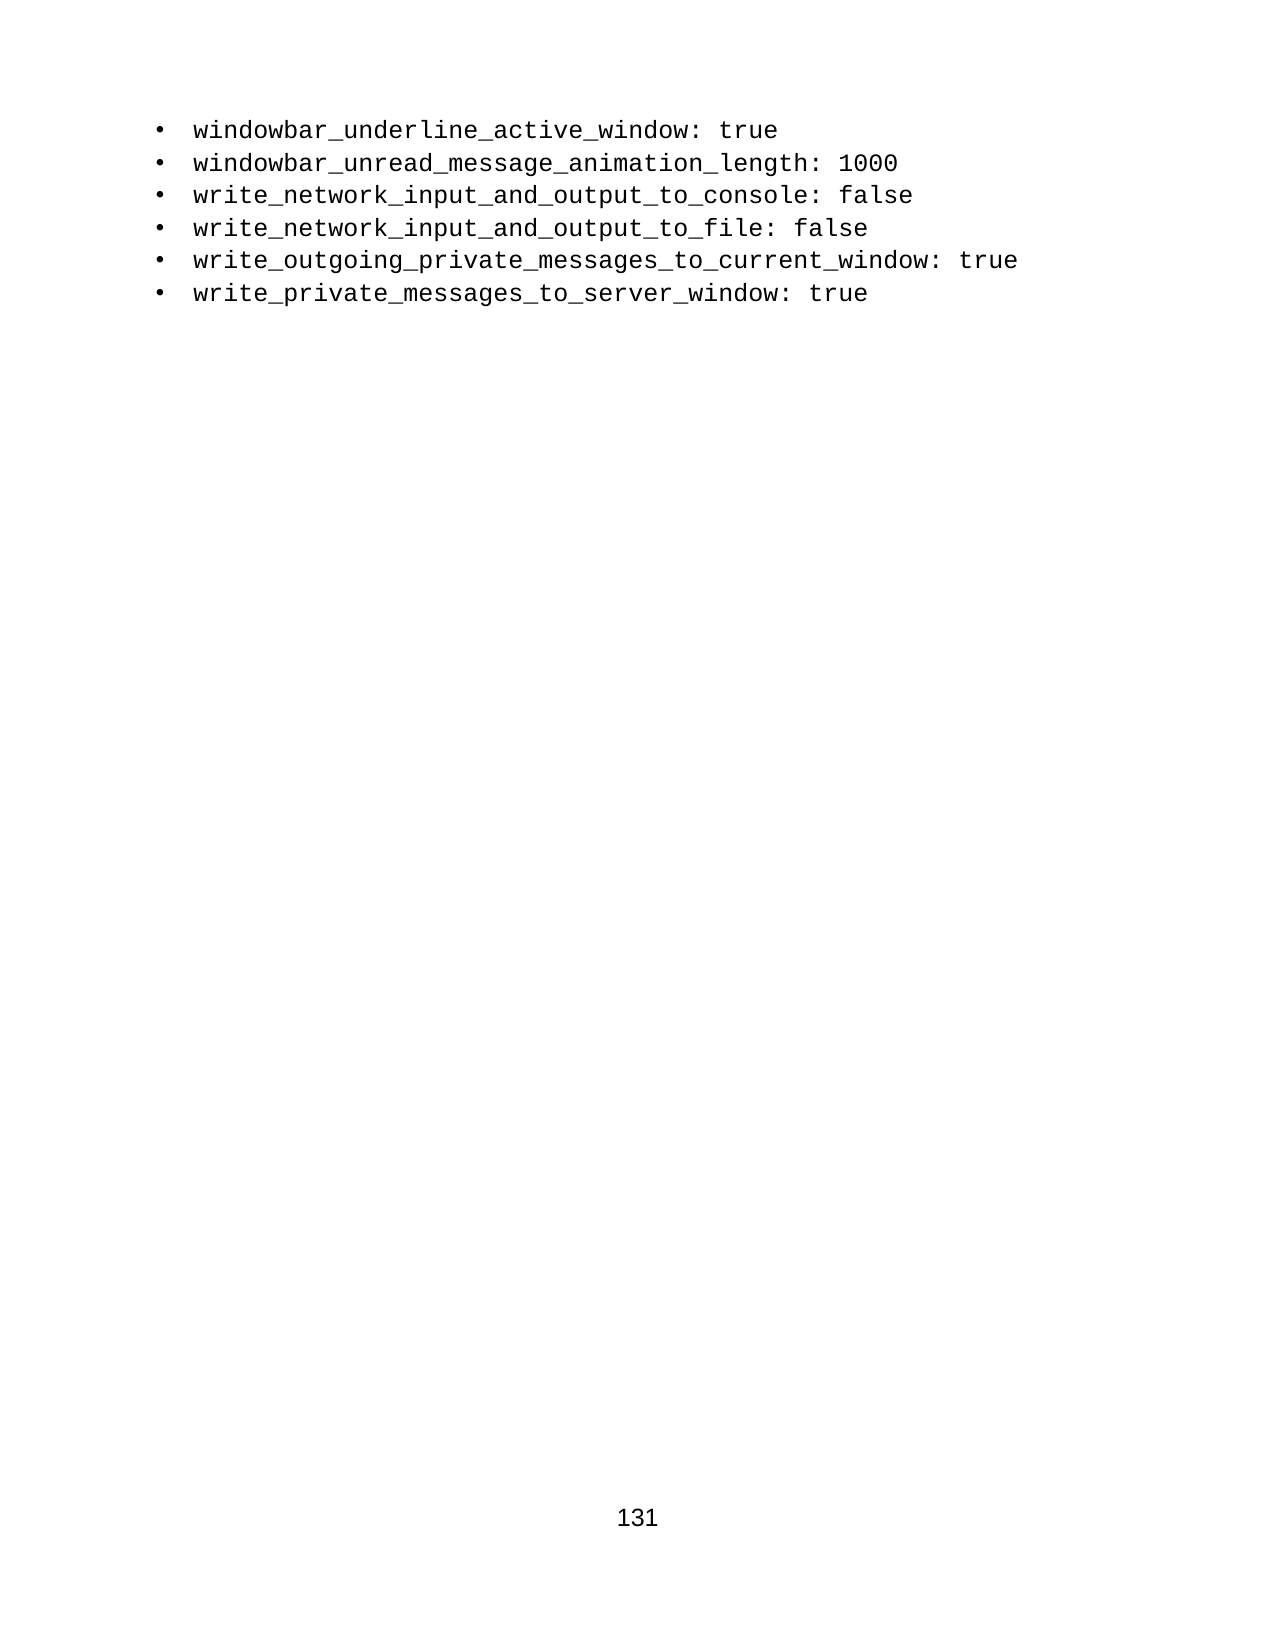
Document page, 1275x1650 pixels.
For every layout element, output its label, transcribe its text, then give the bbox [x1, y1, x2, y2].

list windowbar_underline_active_window: true [156, 118, 1157, 146]
list windowbar_unread_message_animation_length: 1000 [156, 151, 1157, 179]
list write_network_input_and_output_to_console: false [156, 183, 1157, 211]
list write_private_messages_to_server_window: true [156, 281, 1157, 309]
list write_network_input_and_output_to_file: false [156, 216, 1157, 244]
list write_outgoing_private_messages_to_current_window: true [156, 248, 1157, 276]
